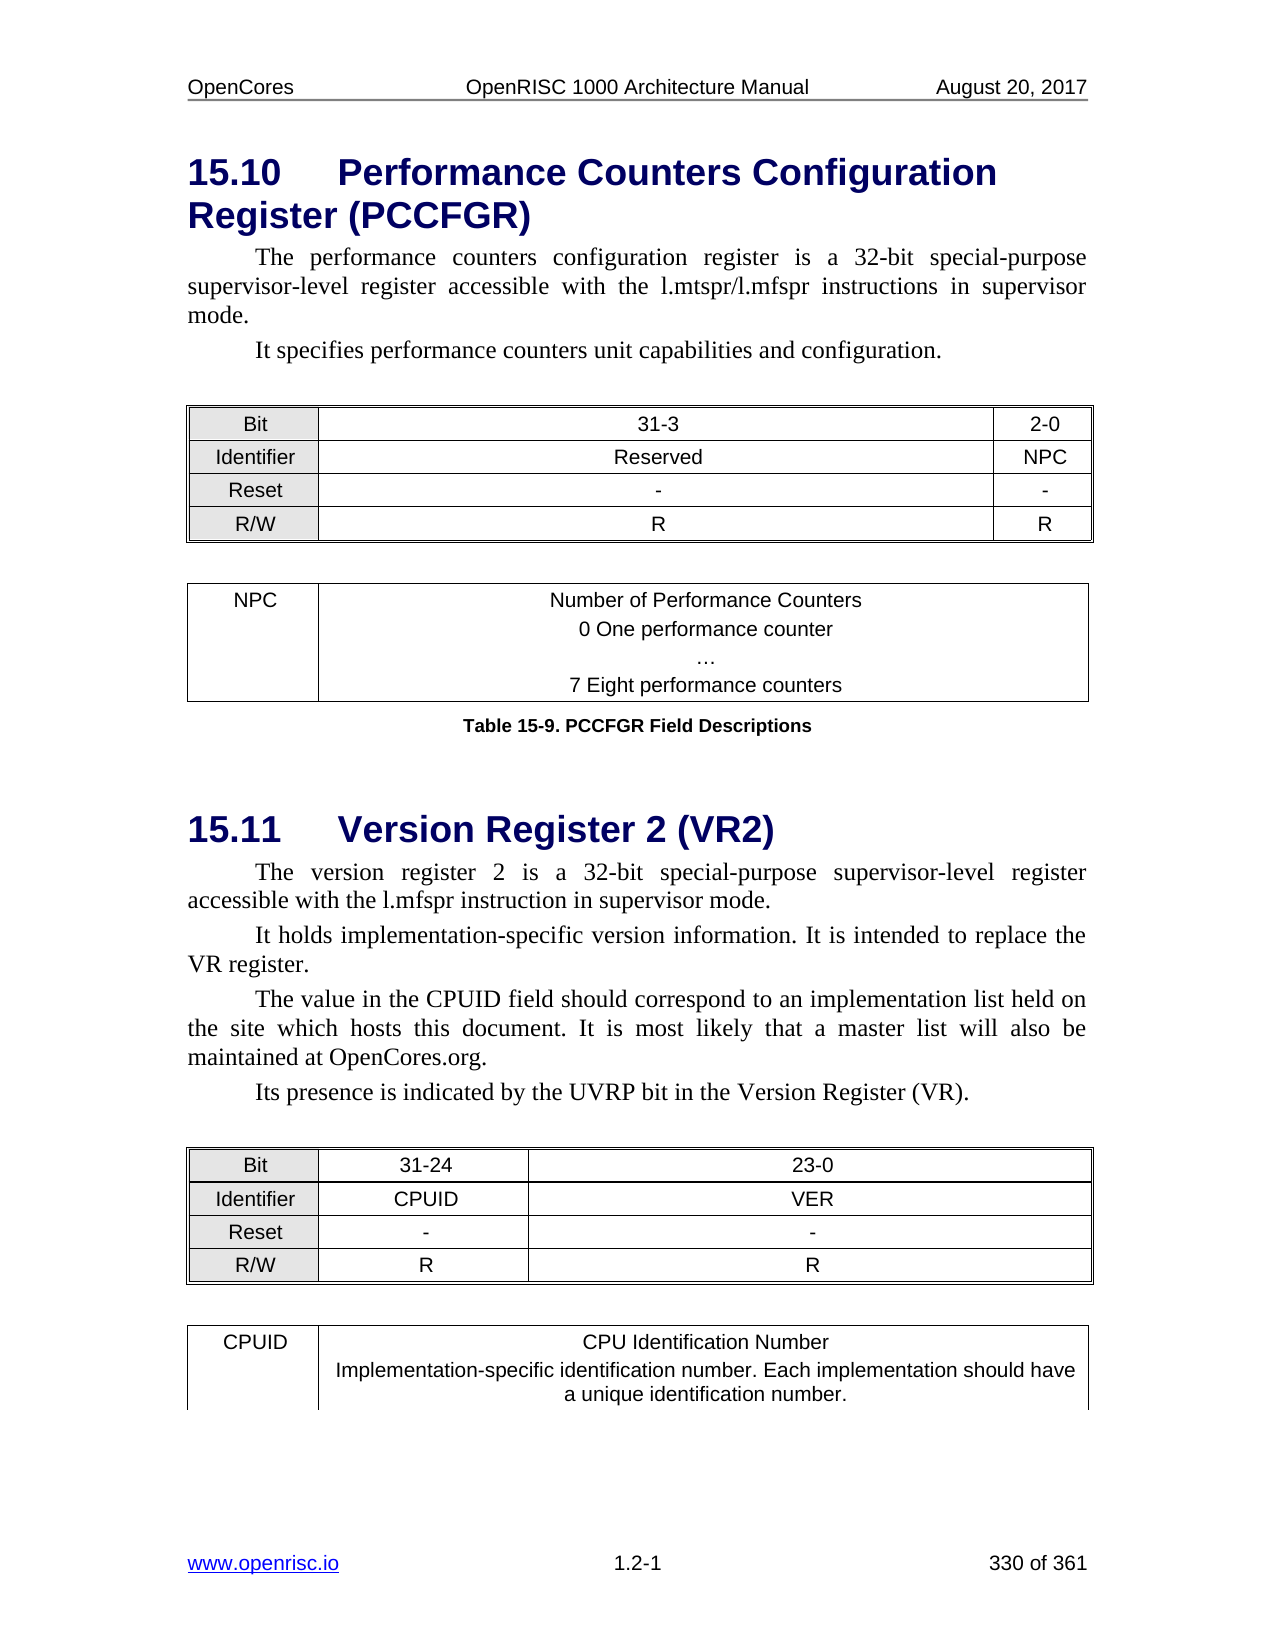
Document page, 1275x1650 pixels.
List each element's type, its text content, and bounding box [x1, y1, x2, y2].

table_cell Identifier [190, 1183, 318, 1215]
table_cell Reset [190, 1216, 318, 1248]
table_header CPUID [188, 1326, 318, 1410]
table_header Bit [190, 408, 318, 439]
text The performance counters configuration register is a 32-bit special-purpose supervisor-level register accessible with the l.mtspr/l.mfspr instructions in supervisor mode. [187, 242, 1087, 329]
table_cell Reset [190, 474, 318, 506]
table_header 23-0 [529, 1150, 1091, 1181]
text It specifies performance counters unit capabilities and configuration. [187, 335, 1087, 364]
table_header CPU Identification Number Implementation-specific identification number. Each implementation should have a unique identification number. [319, 1326, 1088, 1410]
text The value in the CPUID field should correspond to an implementation list held on the site which hosts this document. It is most likely that a master list will also be maintained at OpenCores.org. [187, 984, 1087, 1071]
table_header 31-24 [319, 1150, 528, 1181]
subtitle Performance Counters Configuration Register (PCCFGR) [187, 150, 1087, 236]
table_cell R/W [190, 1249, 318, 1281]
table_cell R/W [190, 507, 318, 539]
table_cell VER [529, 1183, 1091, 1215]
table_cell CPUID [319, 1183, 528, 1215]
text Table 15-9. PCCFGR Field Descriptions [187, 714, 1087, 736]
text It holds implementation-specific version information. It is intended to replace the VR register. [187, 921, 1087, 978]
table_cell - [319, 1216, 528, 1248]
table_header Number of Performance Counters 0 One performance counter … 7 Eight performance counters [319, 584, 1088, 701]
table_cell Reserved [319, 441, 993, 473]
table_header NPC [188, 584, 318, 701]
table_header 31-3 [319, 408, 993, 439]
table_cell R [319, 507, 993, 539]
table_cell - [319, 474, 993, 506]
table_cell R [994, 507, 1091, 539]
table_header Bit [190, 1150, 318, 1181]
table_cell R [529, 1249, 1091, 1281]
text Its presence is indicated by the UVRP bit in the Version Register (VR). [187, 1077, 1087, 1106]
text The version register 2 is a 32-bit special-purpose supervisor-level register accessible with the l.mfspr instruction in supervisor mode. [187, 857, 1087, 914]
table_cell - [529, 1216, 1091, 1248]
table_cell - [994, 474, 1091, 506]
table_cell Identifier [190, 441, 318, 473]
table_cell R [319, 1249, 528, 1281]
subtitle Version Register 2 (VR2) [187, 807, 1087, 851]
table_header 2-0 [994, 408, 1091, 439]
table_cell NPC [994, 441, 1091, 473]
